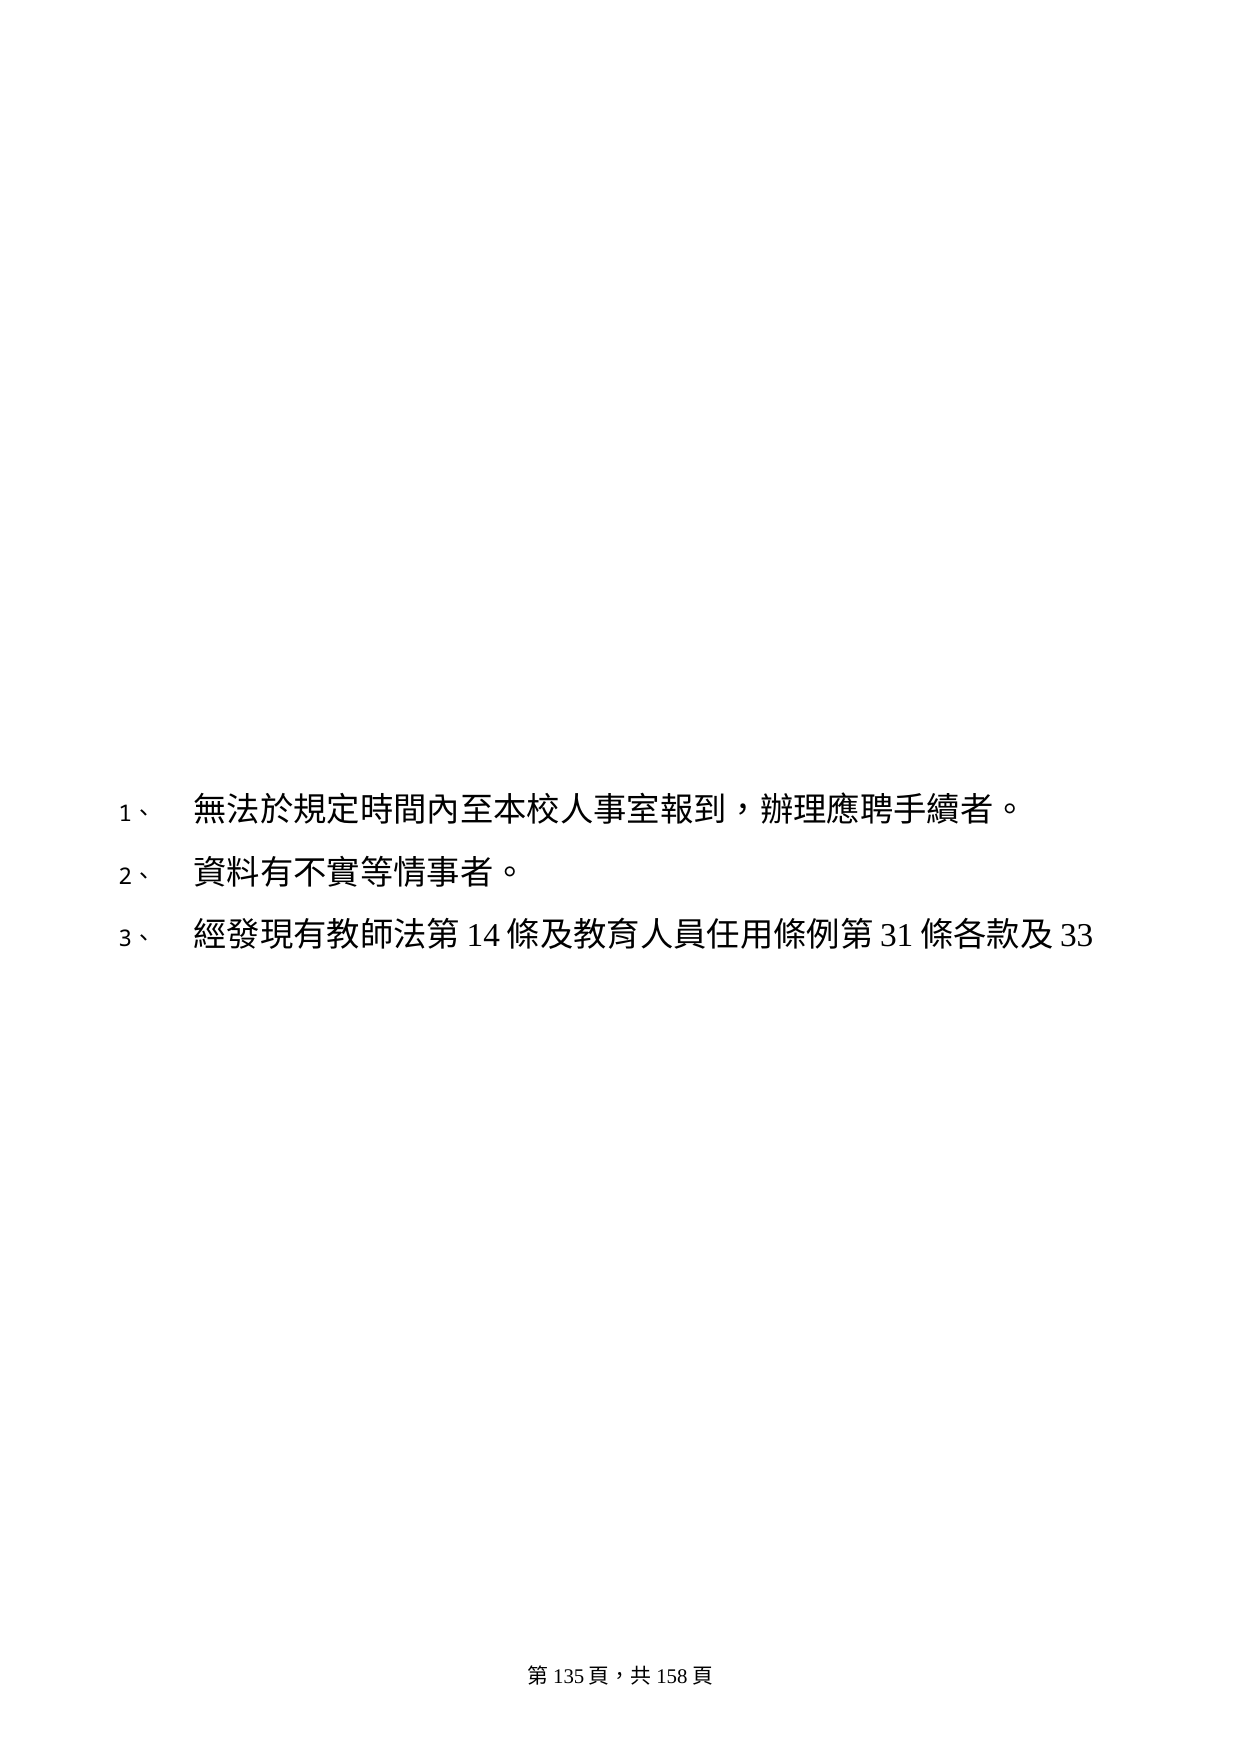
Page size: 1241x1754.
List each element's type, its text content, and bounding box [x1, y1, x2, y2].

list 經發現有教師法第14條及教育人員任用條例第31條各款及33 [118, 891, 1122, 953]
list 資料有不實等情事者。 [118, 828, 1122, 891]
list 無法於規定時間內至本校人事室報到，辦理應聘手續者。 [118, 766, 1122, 828]
